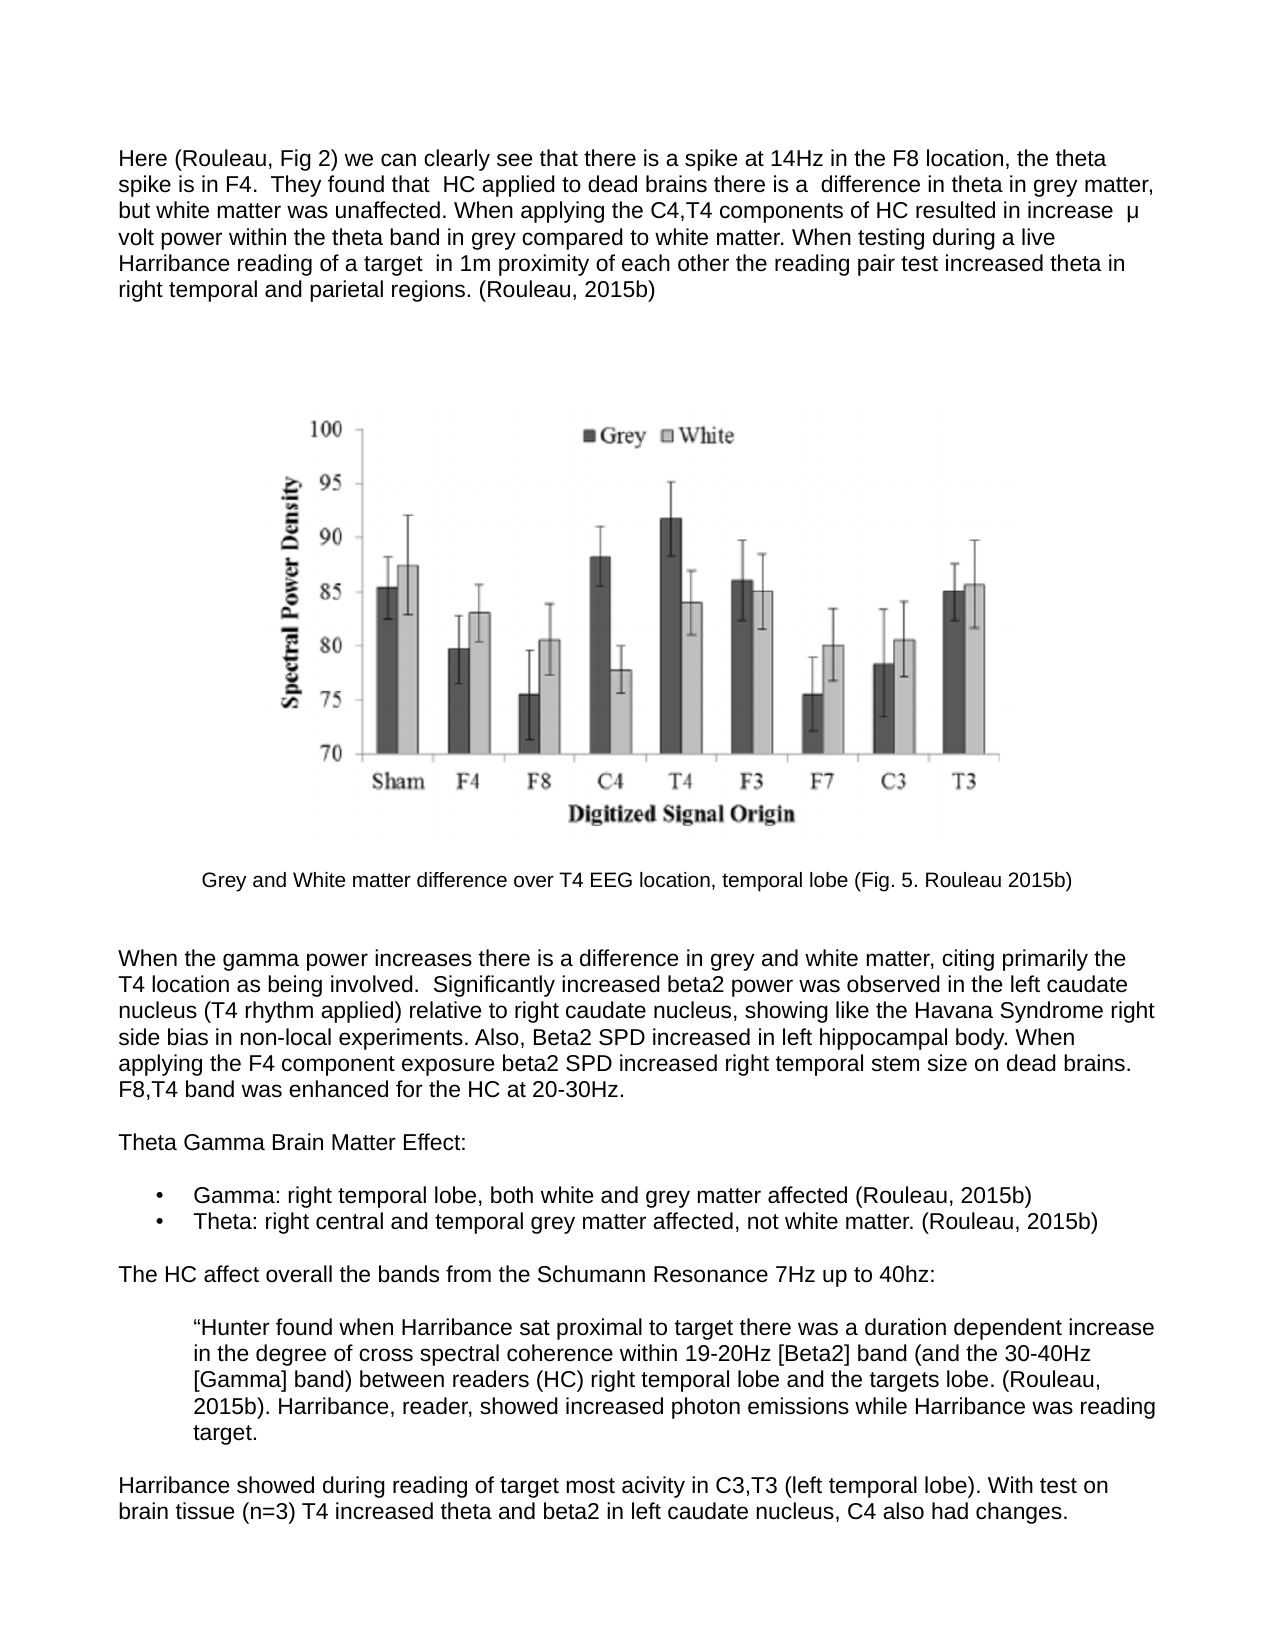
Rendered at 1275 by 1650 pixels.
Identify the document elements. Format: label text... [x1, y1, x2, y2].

text The HC affect overall the bands from the Schumann Resonance 7Hz up to 40hz: [118, 1261, 1157, 1287]
text Here (Rouleau, Fig 2) we can clearly see that there is a spike at 14Hz in the F8 location, the theta spike is in F4. They found that HC applied to dead brains there is a difference in theta in grey matter, but white matter was unaffected. When applying the C4,T4 components of HC resulted in increase μ volt power within the theta band in grey compared to white matter. When testing during a live Harribance reading of a target in 1m proximity of each other the reading pair test increased theta in right temporal and parietal regions. (Rouleau, 2015b) [118, 144, 1157, 303]
text When the gamma power increases there is a difference in grey and white matter, citing primarily the T4 location as being involved. Significantly increased beta2 power was observed in the left caudate nucleus (T4 rhythm applied) relative to right caudate nucleus, showing like the Havana Syndrome right side bias in non-local experiments. Also, Beta2 SPD increased in left hippocampal body. When applying the F4 component exposure beta2 SPD increased right temporal stem size on dead brains. F8,T4 band was enhanced for the HC at 20-30Hz. [118, 945, 1157, 1103]
picture [259, 408, 1016, 842]
text Harribance showed during reading of target most acivity in C3,T3 (left temporal lobe). With test on brain tissue (n=3) T4 increased theta and beta2 in left caudate nucleus, C4 also had changes. [118, 1472, 1157, 1524]
text Grey and White matter difference over T4 EEG location, temporal lobe (Fig. 5. Rouleau 2015b) [118, 868, 1157, 892]
text “Hunter found when Harribance sat proximal to target there was a duration dependent increase in the degree of cross spectral coherence within 19-20Hz [Beta2] band (and the 30-40Hz [Gamma] band) between readers (HC) right temporal lobe and the targets lobe. (Rouleau, 2015b). Harribance, reader, showed increased photon emissions while Harribance was reading target. [193, 1314, 1157, 1445]
text Theta Gamma Brain Matter Effect: [118, 1129, 1157, 1156]
list Theta: right central and temporal grey matter affected, not white matter. (Rouleau, 2015b) [156, 1208, 1157, 1234]
list Gamma: right temporal lobe, both white and grey matter affected (Rouleau, 2015b) [156, 1182, 1157, 1208]
